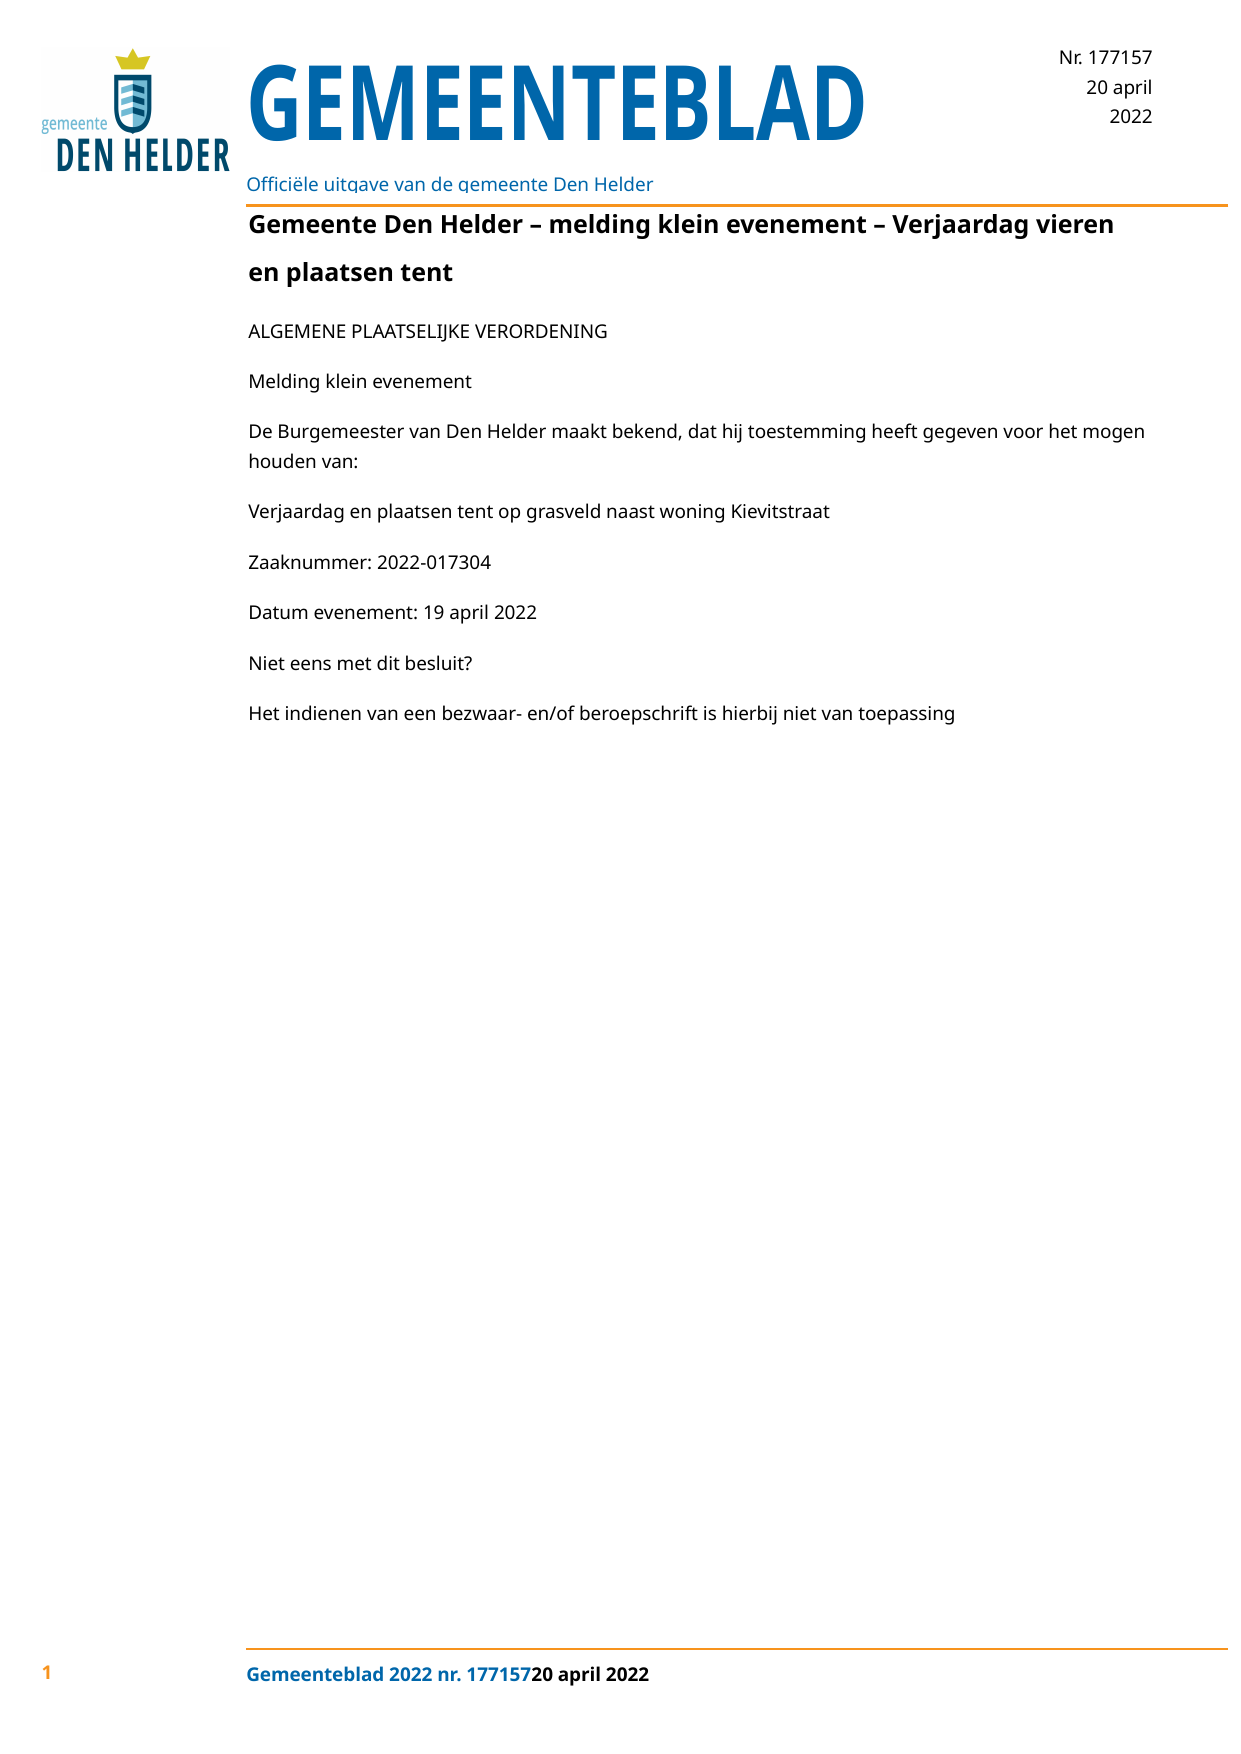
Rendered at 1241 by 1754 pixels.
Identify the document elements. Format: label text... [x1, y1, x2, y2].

text De Burgemeester van Den Helder maakt bekend, dat hij toestemming heeft gegeven voor het mogen houden van: [248, 419, 1152, 474]
picture [41, 47, 231, 172]
picture [63, 144, 68, 165]
text Zaaknummer: 2022-017304 [248, 549, 1152, 575]
text Melding klein evenement [248, 368, 1152, 394]
text Niet eens met dit besluit? [248, 650, 1152, 676]
picture [100, 154, 106, 172]
picture [130, 157, 135, 172]
text ALGEMENE PLAATSELIJKE VERORDENING [248, 318, 1152, 344]
text Verjaardag en plaatsen tent op grasveld naast woning Kievitstraat [248, 499, 1152, 524]
picture [182, 144, 187, 165]
text Gemeente Den Helder – melding klein evenement – Verjaardag vieren en plaatsen tent [248, 207, 1152, 288]
text Datum evenement: 19 april 2022 [248, 599, 1152, 625]
text Het indienen van een bezwaar- en/of beroepschrift is hierbij niet van toepassing [248, 700, 1152, 726]
picture [220, 160, 224, 172]
